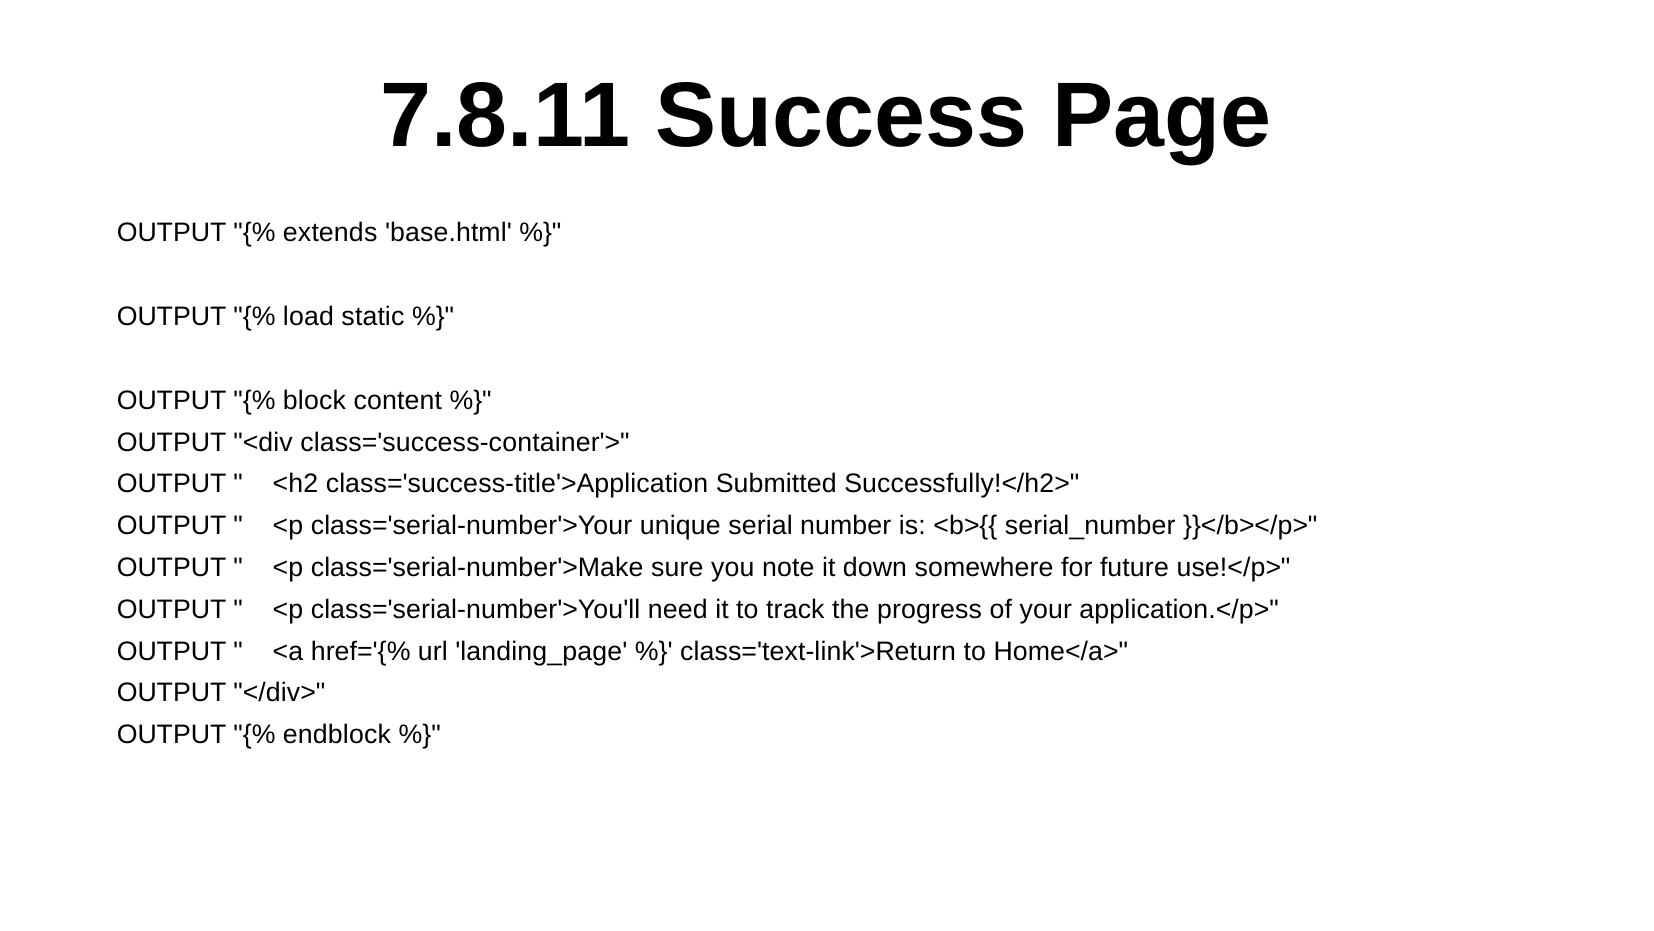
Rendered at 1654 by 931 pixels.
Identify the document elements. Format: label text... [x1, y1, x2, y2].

title 7.8.11 Success Page [82, 12, 1571, 218]
list OUTPUT "{% extends 'base.html' %}" OUTPUT "{% load static %}" OUTPUT "{% block content %}" OUTPUT "<div class='success-container'>" OUTPUT " <h2 class='success-title'>Application Submitted Successfully!</h2>" OUTPUT " <p class='serial-number'>Your unique serial number is: <b>{{ serial_number }}</b></p>" OUTPUT " <p class='serial-number'>Make sure you note it down somewhere for future use!</p>" OUTPUT " <p class='serial-number'>You'll need it to track the progress of your application.</p>" OUTPUT " <a href='{% url 'landing_page' %}' class='text-link'>Return to Home</a>" OUTPUT "</div>" OUTPUT "{% endblock %}" [88, 217, 1577, 758]
